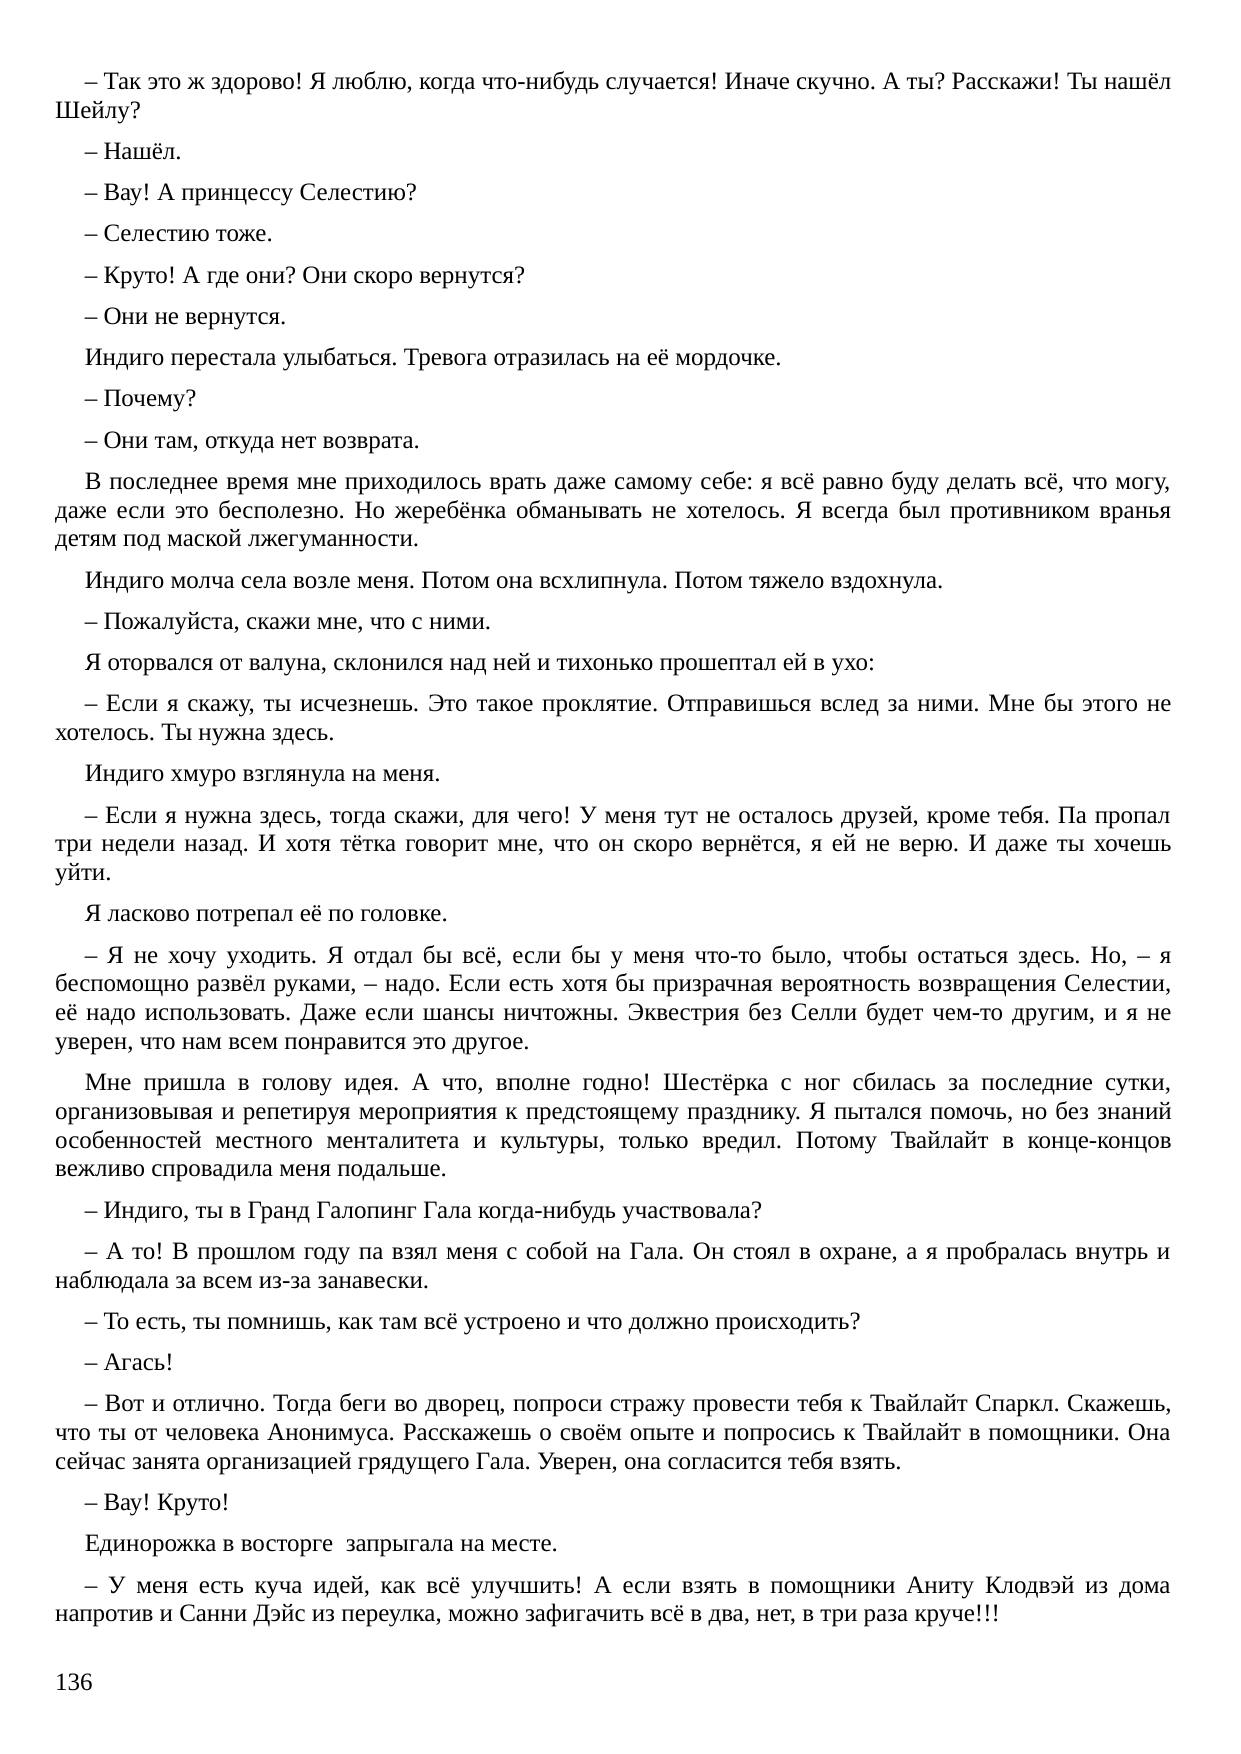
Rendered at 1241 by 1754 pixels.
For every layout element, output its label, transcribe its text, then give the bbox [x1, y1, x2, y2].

text Я ласково потрепал её по головке. [55, 898, 1173, 927]
text Индиго перестала улыбаться. Тревога отразилась на её мордочке. [55, 342, 1173, 371]
text – Индиго, ты в Гранд Галопинг Гала когда-нибудь участвовала? [55, 1195, 1173, 1223]
text – Вау! А принцессу Селестию? [55, 177, 1173, 206]
text Единорожка в восторге запрыгала на месте. [55, 1528, 1173, 1557]
text Индиго молча села возле меня. Потом она всхлипнула. Потом тяжело вздохнула. [55, 565, 1173, 593]
text – Вау! Круто! [55, 1487, 1173, 1516]
text – А то! В прошлом году па взял меня с собой на Гала. Он стоял в охране, а я пробралась внутрь и наблюдала за всем из-за занавески. [55, 1236, 1173, 1293]
text – Круто! А где они? Они скоро вернутся? [55, 260, 1173, 288]
text Мне пришла в голову идея. А что, вполне годно! Шестёрка с ног сбилась за последние сутки, организовывая и репетируя мероприятия к предстоящему празднику. Я пытался помочь, но без знаний особенностей местного менталитета и культуры, только вредил. Потому Твайлайт в конце-концов вежливо спровадила меня подальше. [55, 1067, 1173, 1182]
text Я оторвался от валуна, склонился над ней и тихонько прошептал ей в ухо: [55, 647, 1173, 676]
text – Они там, откуда нет возврата. [55, 425, 1173, 453]
text – Если я скажу, ты исчезнешь. Это такое проклятие. Отправишься вслед за ними. Мне бы этого не хотелось. Ты нужна здесь. [55, 688, 1173, 746]
text – Так это ж здорово! Я люблю, когда что-нибудь случается! Иначе скучно. А ты? Расскажи! Ты нашёл Шейлу? [55, 66, 1173, 123]
text – У меня есть куча идей, как всё улучшить! А если взять в помощники Аниту Клодвэй из дома напротив и Санни Дэйс из переулка, можно зафигачить всё в два, нет, в три раза круче!!! [55, 1570, 1173, 1627]
text – Почему? [55, 383, 1173, 412]
text – Нашёл. [55, 136, 1173, 165]
text – Если я нужна здесь, тогда скажи, для чего! У меня тут не осталось друзей, кроме тебя. Па пропал три недели назад. И хотя тётка говорит мне, что он скоро вернётся, я ей не верю. И даже ты хочешь уйти. [55, 800, 1173, 886]
text – Они не вернутся. [55, 301, 1173, 330]
text – То есть, ты помнишь, как там всё устроено и что должно происходить? [55, 1306, 1173, 1335]
text – Пожалуйста, скажи мне, что с ними. [55, 606, 1173, 635]
text – Вот и отлично. Тогда беги во дворец, попроси стражу провести тебя к Твайлайт Спаркл. Скажешь, что ты от человека Анонимуса. Расскажешь о своём опыте и попросись к Твайлайт в помощники. Она сейчас занята организацией грядущего Гала. Уверен, она согласится тебя взять. [55, 1388, 1173, 1475]
text – Я не хочу уходить. Я отдал бы всё, если бы у меня что-то было, чтобы остаться здесь. Но, – я беспомощно развёл руками, – надо. Если есть хотя бы призрачная вероятность возвращения Селестии, её надо использовать. Даже если шансы ничтожны. Эквестрия без Селли будет чем-то другим, и я не уверен, что нам всем понравится это другое. [55, 940, 1173, 1055]
text – Селестию тоже. [55, 218, 1173, 247]
text В последнее время мне приходилось врать даже самому себе: я всё равно буду делать всё, что могу, даже если это бесполезно. Но жеребёнка обманывать не хотелось. Я всегда был противником вранья детям под маской лжегуманности. [55, 466, 1173, 552]
text Индиго хмуро взглянула на меня. [55, 758, 1173, 787]
text – Агась! [55, 1347, 1173, 1376]
